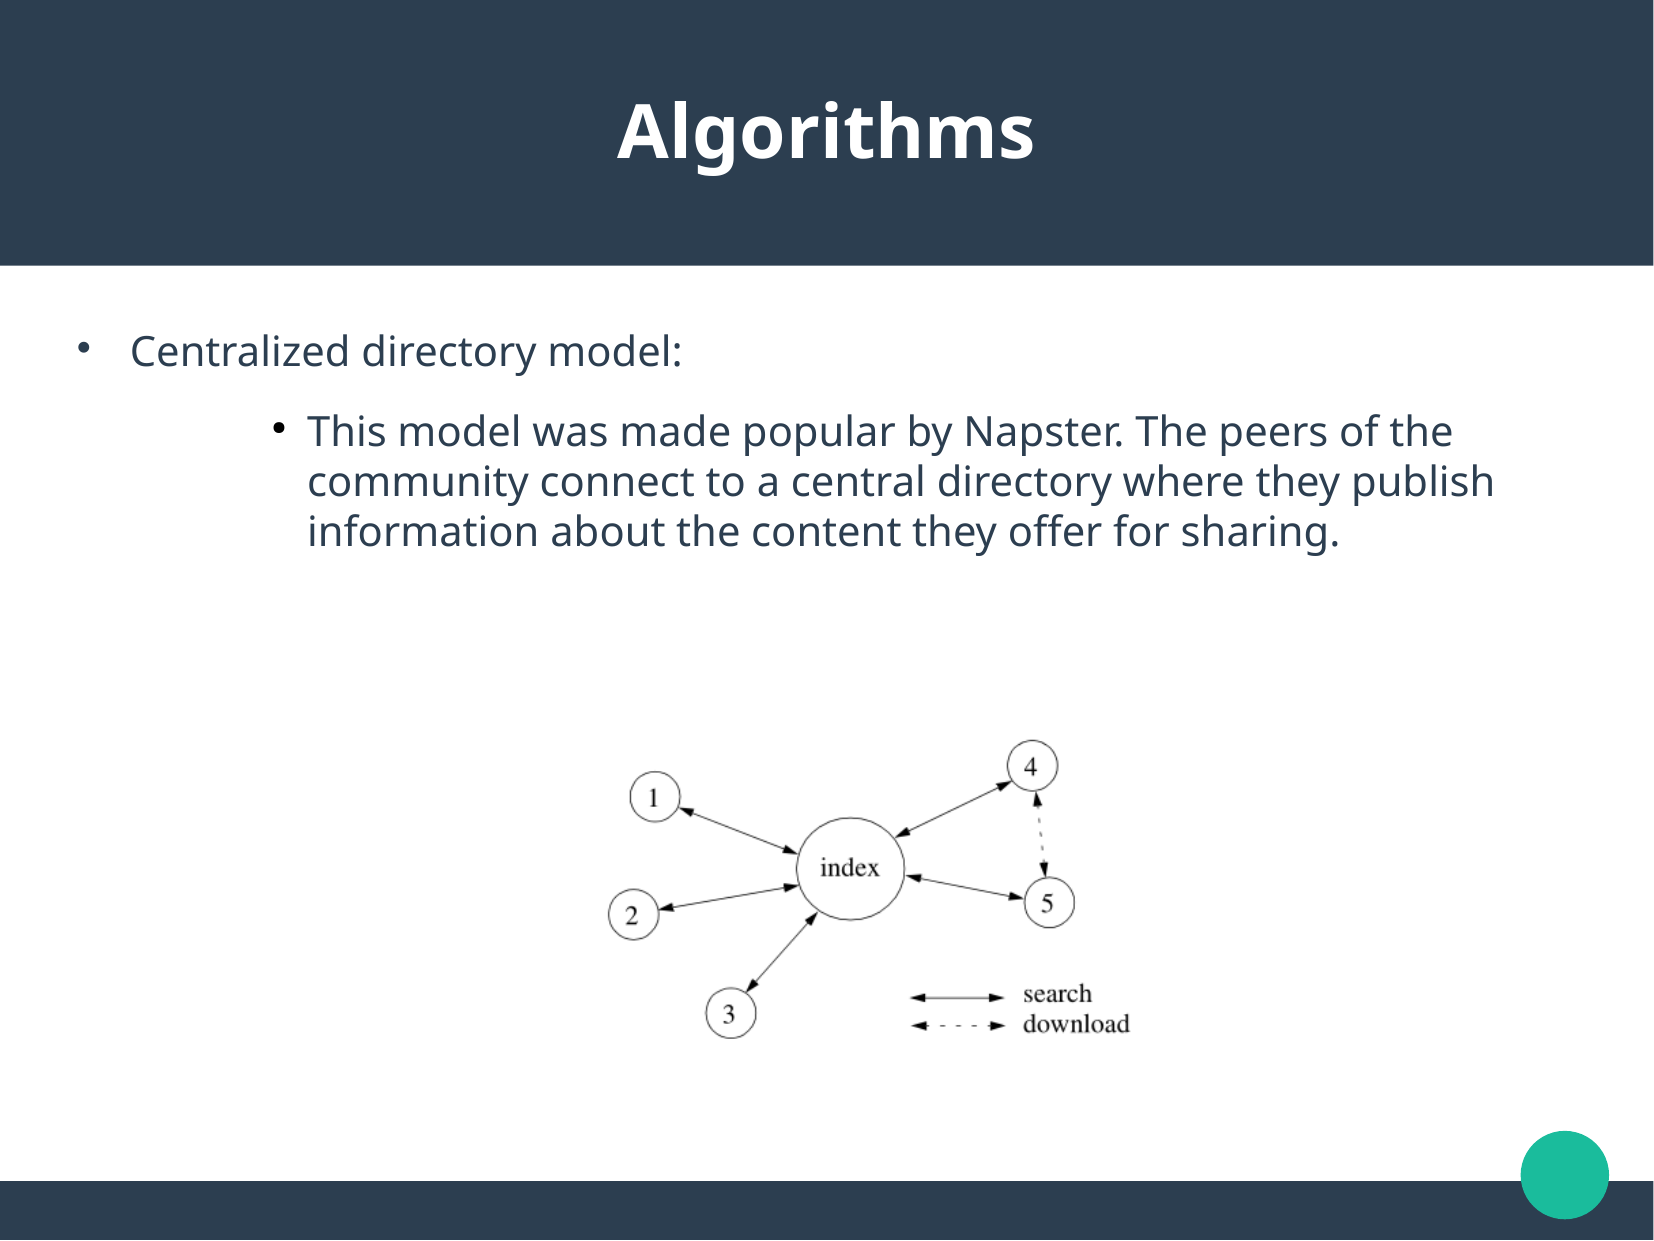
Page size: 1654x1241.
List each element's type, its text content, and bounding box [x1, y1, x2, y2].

text_box Centralized directory model: This model was made popular by Napster. The peers of the community connect to a central directory where they publish information about the content they offer for sharing. [58, 324, 1595, 1152]
text_box Algorithms [58, 49, 1595, 207]
picture [566, 684, 1173, 1054]
